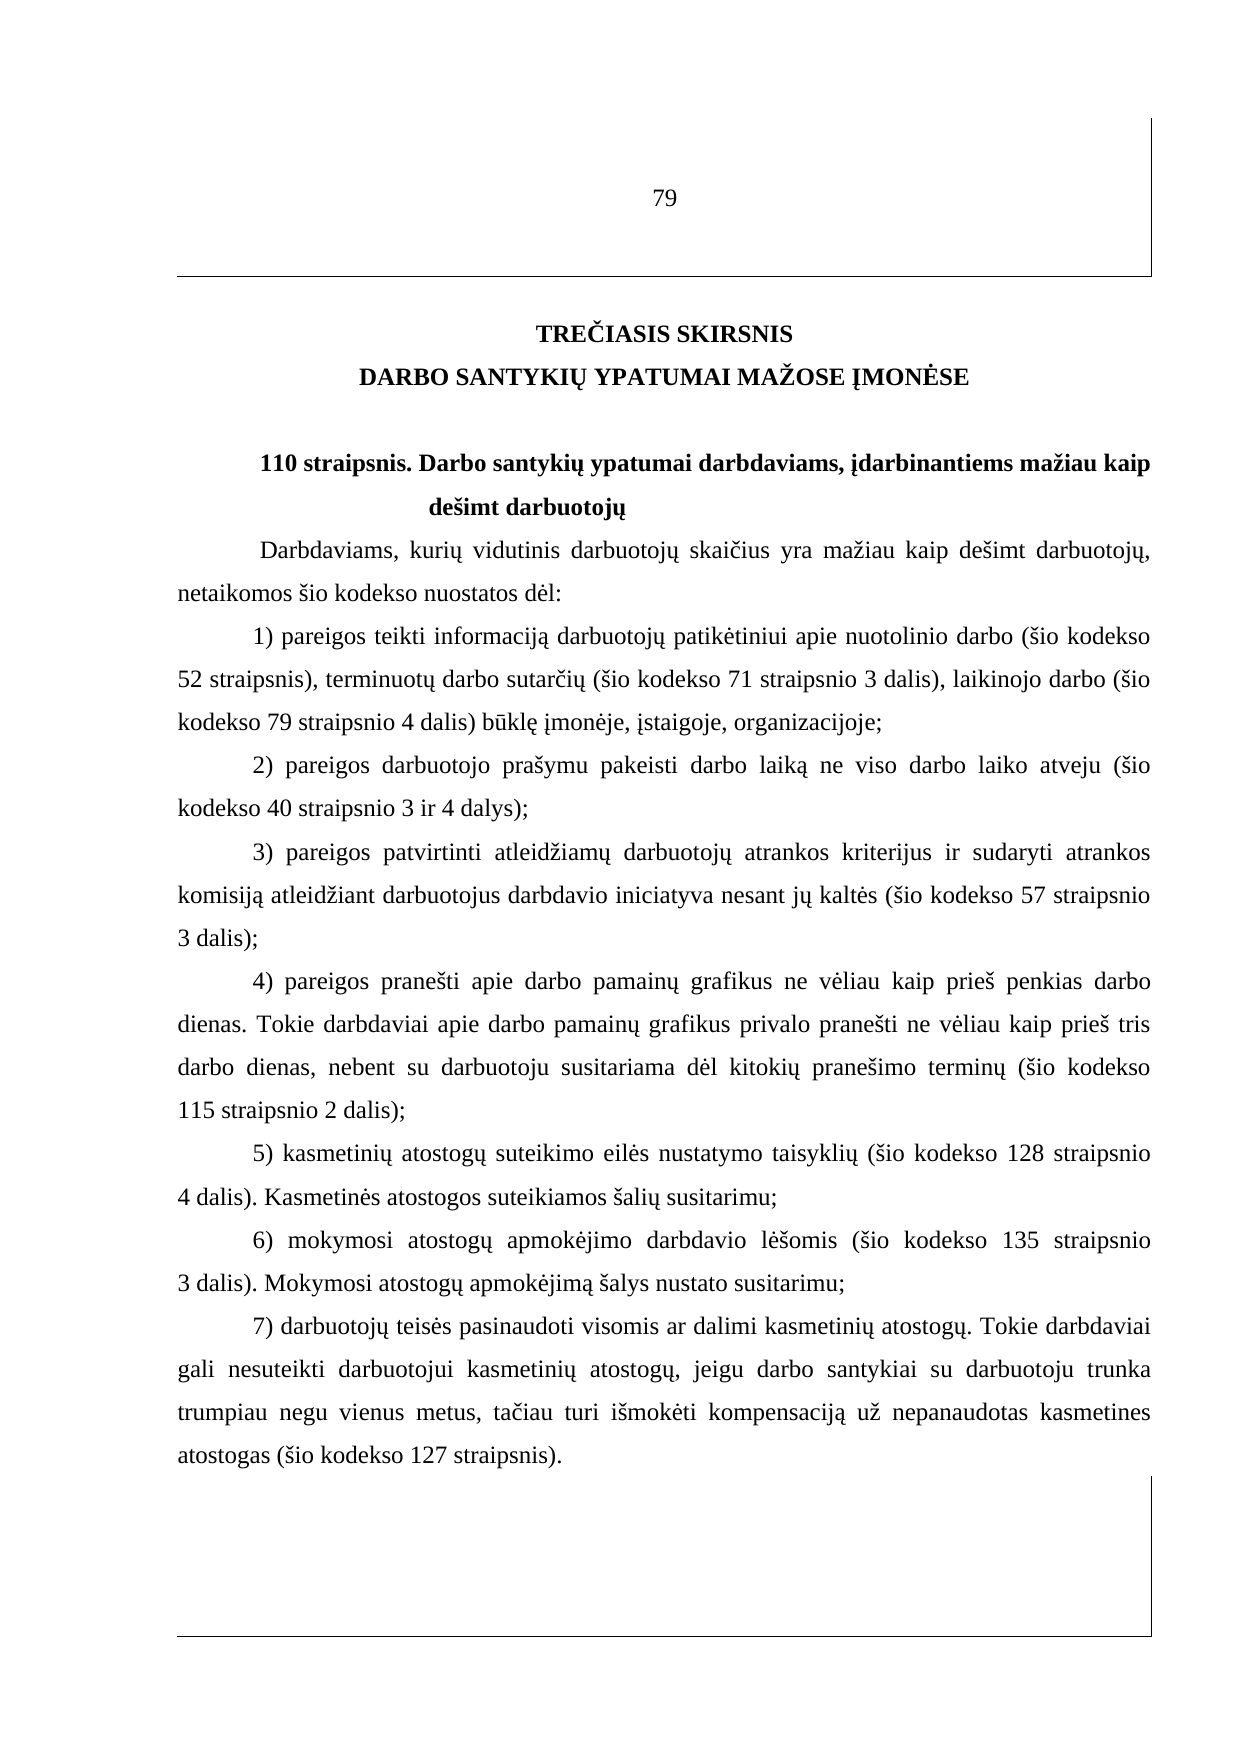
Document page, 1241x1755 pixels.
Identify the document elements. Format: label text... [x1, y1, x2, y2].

text Darbdaviams, kurių vidutinis darbuotojų skaičius yra mažiau kaip dešimt darbuotojų, netaikomos šio kodekso nuostatos dėl: [177, 535, 1152, 607]
text DARBO SANTYKIŲ YPATUMAI MAŽOSE ĮMONĖSE [177, 362, 1152, 391]
text 5) kasmetinių atostogų suteikimo eilės nustatymo taisyklių (šio kodekso 128 straipsnio 4 dalis). Kasmetinės atostogos suteikiamos šalių susitarimu; [177, 1138, 1152, 1210]
text 6) mokymosi atostogų apmokėjimo darbdavio lėšomis (šio kodekso 135 straipsnio 3 dalis). Mokymosi atostogų apmokėjimą šalys nustato susitarimu; [177, 1225, 1152, 1297]
text 1) pareigos teikti informaciją darbuotojų patikėtiniui apie nuotolinio darbo (šio kodekso 52 straipsnis), terminuotų darbo sutarčių (šio kodekso 71 straipsnio 3 dalis), laikinojo darbo (šio kodekso 79 straipsnio 4 dalis) būklę įmonėje, įstaigoje, organizacijoje; [177, 621, 1152, 736]
text 7) darbuotojų teisės pasinaudoti visomis ar dalimi kasmetinių atostogų. Tokie darbdaviai gali nesuteikti darbuotojui kasmetinių atostogų, jeigu darbo santykiai su darbuotoju trunka trumpiau negu vienus metus, tačiau turi išmokėti kompensaciją už nepanaudotas kasmetines atostogas (šio kodekso 127 straipsnis). [177, 1311, 1152, 1469]
subtitle 110 straipsnis. Darbo santykių ypatumai darbdaviams, įdarbinantiems mažiau kaip dešimt darbuotojų [259, 448, 1152, 520]
text 4) pareigos pranešti apie darbo pamainų grafikus ne vėliau kaip prieš penkias darbo dienas. Tokie darbdaviai apie darbo pamainų grafikus privalo pranešti ne vėliau kaip prieš tris darbo dienas, nebent su darbuotoju susitariama dėl kitokių pranešimo terminų (šio kodekso 115 straipsnio 2 dalis); [177, 966, 1152, 1124]
text TREČIASIS SKIRSNIS [177, 319, 1152, 348]
text 2) pareigos darbuotojo prašymu pakeisti darbo laiką ne viso darbo laiko atveju (šio kodekso 40 straipsnio 3 ir 4 dalys); [177, 750, 1152, 822]
text 3) pareigos patvirtinti atleidžiamų darbuotojų atrankos kriterijus ir sudaryti atrankos komisiją atleidžiant darbuotojus darbdavio iniciatyva nesant jų kaltės (šio kodekso 57 straipsnio 3 dalis); [177, 837, 1152, 952]
